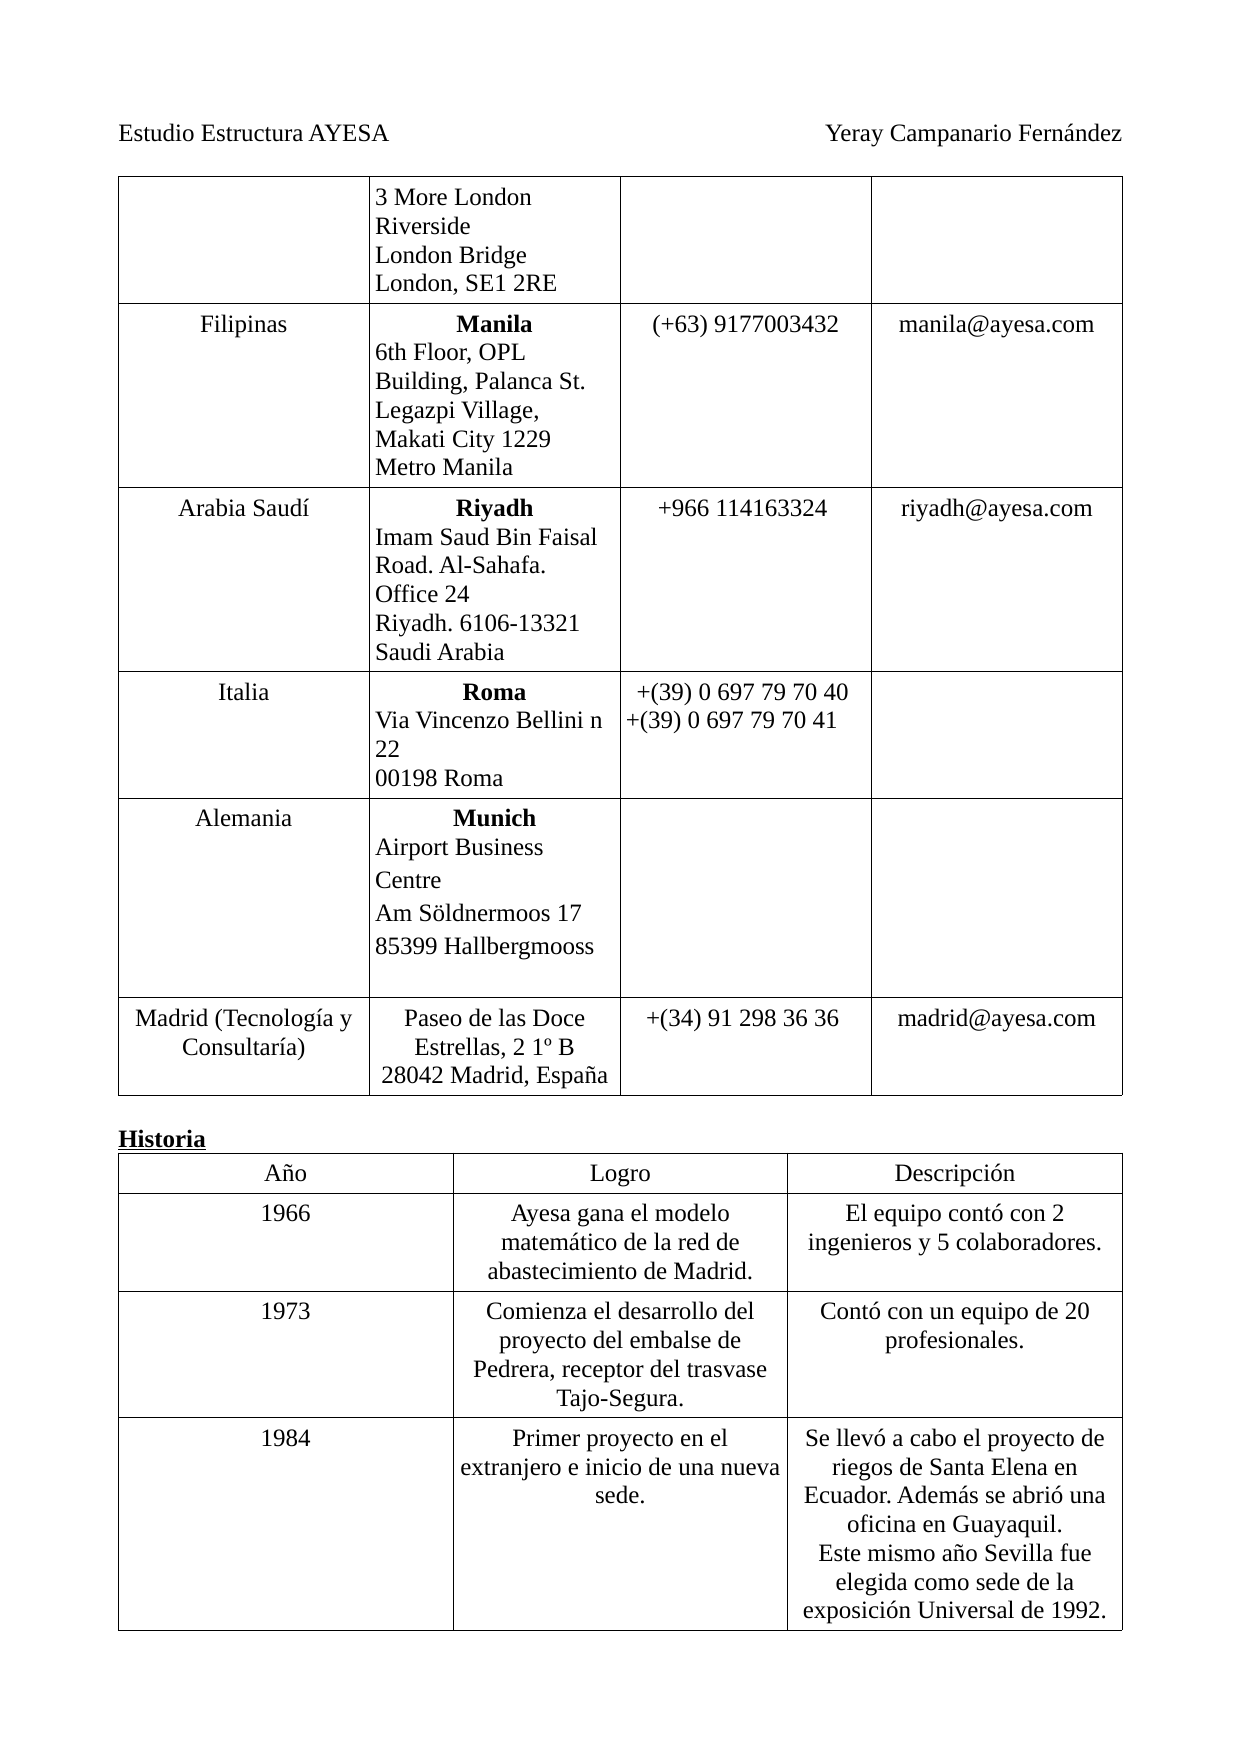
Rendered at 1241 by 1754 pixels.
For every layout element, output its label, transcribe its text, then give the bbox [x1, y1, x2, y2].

table_cell Contó con un equipo de 20 profesionales. [788, 1292, 1122, 1417]
table_cell riyadh@ayesa.com [872, 488, 1122, 671]
table_cell 1966 [119, 1194, 453, 1291]
table_cell [621, 799, 871, 997]
table_cell Paseo de las Doce Estrellas, 2 1º B 28042 Madrid, España [370, 998, 620, 1095]
text Historia [118, 1124, 1122, 1152]
table_cell Filipinas [119, 304, 369, 487]
table_cell madrid@ayesa.com [872, 998, 1122, 1095]
table_cell Madrid (Tecnología y Consultaría) [119, 998, 369, 1095]
table_cell [872, 672, 1122, 798]
table_cell Ayesa gana el modelo matemático de la red de abastecimiento de Madrid. [454, 1194, 787, 1291]
table_header Descripción [788, 1154, 1122, 1193]
table_cell [872, 177, 1122, 303]
table_cell Se llevó a cabo el proyecto de riegos de Santa Elena en Ecuador. Además se abrió una oficina en Guayaquil. Este mismo año Sevilla fue elegida como sede de la exposición Universal de 1992. [788, 1418, 1122, 1630]
table_cell Comienza el desarrollo del proyecto del embalse de Pedrera, receptor del trasvase Tajo-Segura. [454, 1292, 787, 1417]
table_cell [872, 799, 1122, 997]
table_cell Manila 6th Floor, OPL Building, Palanca St. Legazpi Village, Makati City 1229 Metro Manila [370, 304, 620, 487]
table_cell Munich Airport Business Centre Am Söldnermoos 17 85399 Hallbergmooss [370, 799, 620, 997]
table_cell Arabia Saudí [119, 488, 369, 671]
table_cell 1984 [119, 1418, 453, 1630]
table_header Año [119, 1154, 453, 1193]
table_cell [119, 177, 369, 303]
table_cell [621, 177, 871, 303]
table_cell Alemania [119, 799, 369, 997]
table_cell El equipo contó con 2 ingenieros y 5 colaboradores. [788, 1194, 1122, 1291]
table_cell +966 114163324 [621, 488, 871, 671]
table_cell 1973 [119, 1292, 453, 1417]
table_cell +(39) 0 697 79 70 40 +(39) 0 697 79 70 41 [621, 672, 871, 798]
table_cell (+63) 9177003432 [621, 304, 871, 487]
table_header Logro [454, 1154, 787, 1193]
table_cell +(34) 91 298 36 36 [621, 998, 871, 1095]
table_cell Roma Via Vincenzo Bellini n 22 00198 Roma [370, 672, 620, 798]
table_cell Riyadh Imam Saud Bin Faisal Road. Al-Sahafa. Office 24 Riyadh. 6106-13321 Saudi Arabia [370, 488, 620, 671]
table_cell Italia [119, 672, 369, 798]
table_cell Primer proyecto en el extranjero e inicio de una nueva sede. [454, 1418, 787, 1630]
table_cell 3 More London Riverside London Bridge London, SE1 2RE [370, 177, 620, 303]
table_cell manila@ayesa.com [872, 304, 1122, 487]
